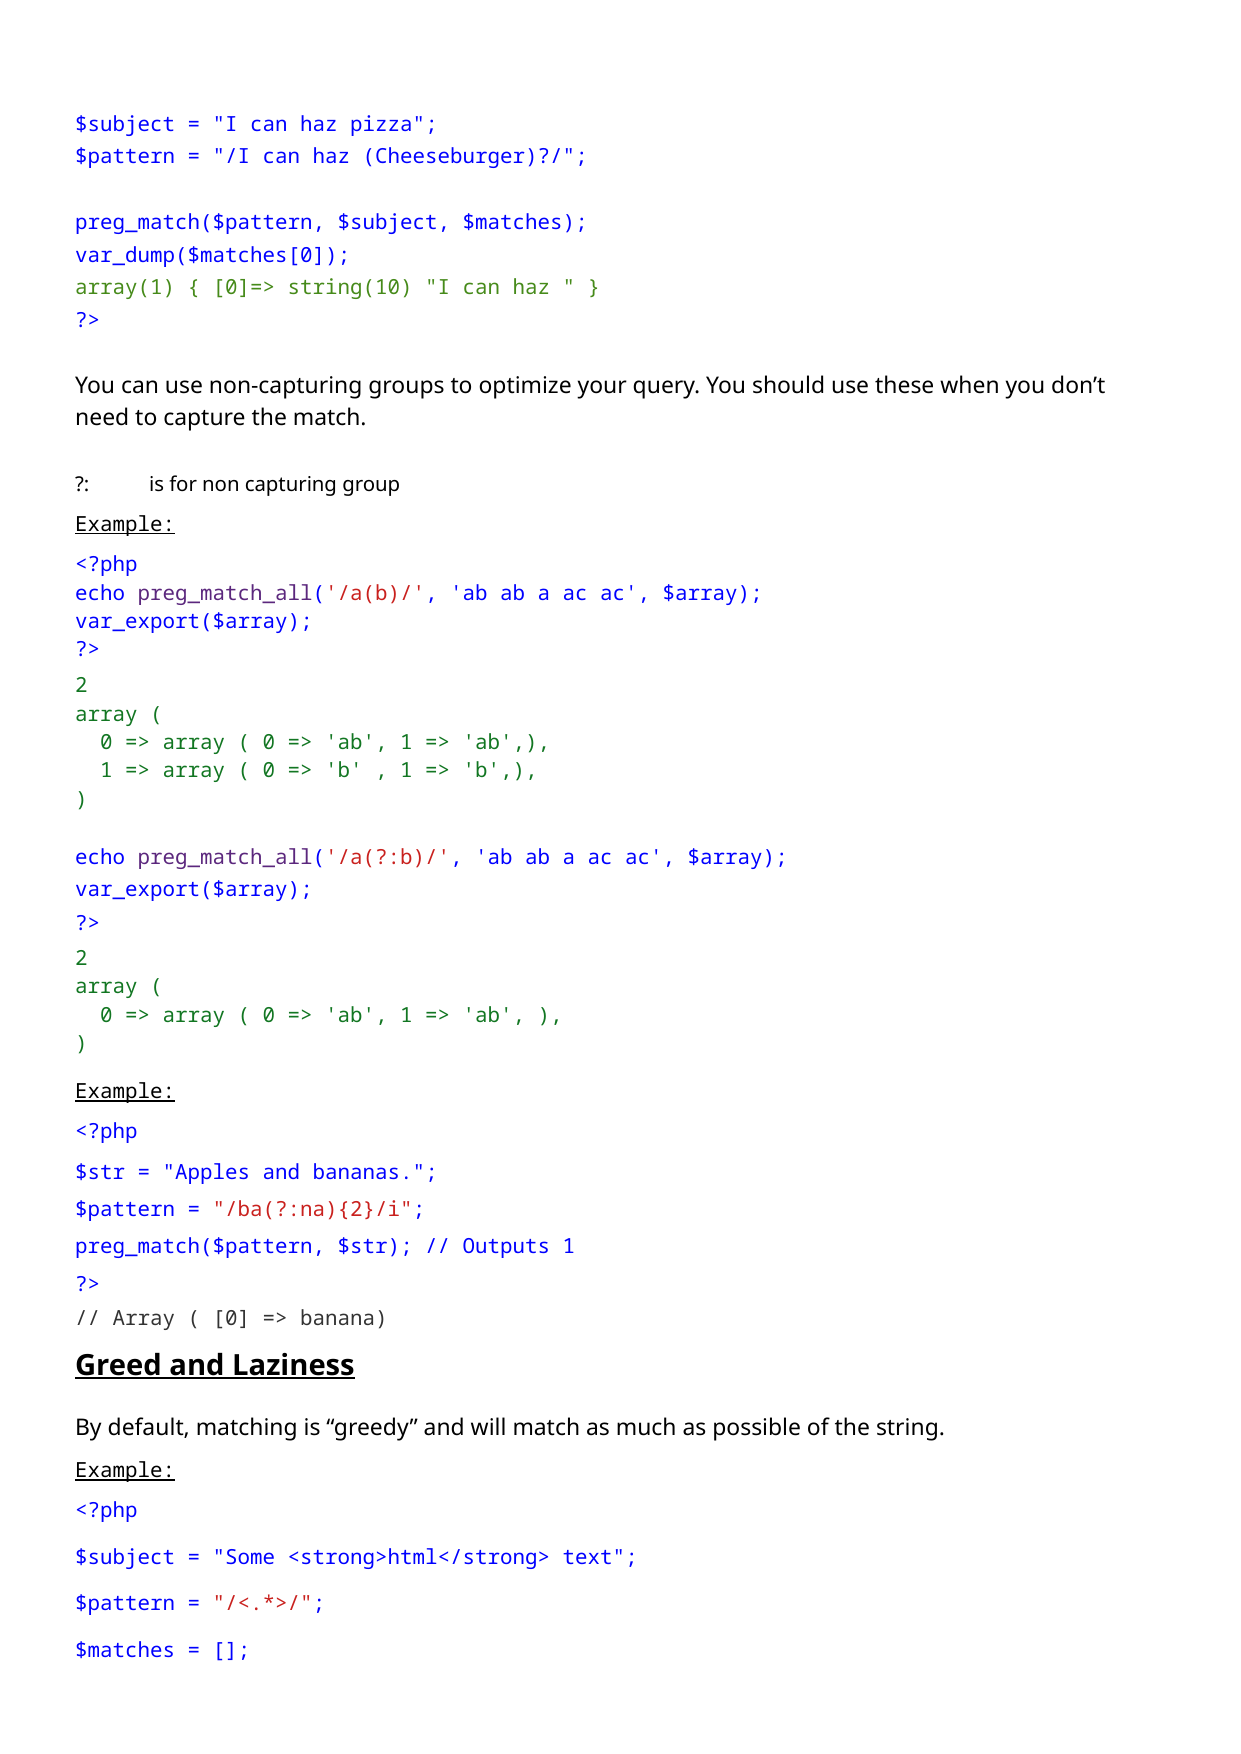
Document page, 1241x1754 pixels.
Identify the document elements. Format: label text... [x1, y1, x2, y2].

text echo preg_match_all('/a(b)/', 'ab ab a ac ac', $array); [75, 578, 1166, 606]
text Example: [75, 1075, 1166, 1104]
text array ( [75, 971, 1166, 1000]
text echo preg_match_all('/a(?:b)/', 'ab ab a ac ac', $array); [75, 842, 1166, 870]
text 0 => array ( 0 => 'ab', 1 => 'ab', ), [75, 1000, 1166, 1028]
text ) [75, 784, 1166, 812]
text Greed and Laziness [75, 1344, 1166, 1383]
text ) [75, 1028, 1166, 1057]
text Example: [75, 509, 1166, 537]
text $str = "Apples and bananas."; [75, 1157, 1166, 1185]
text By default, matching is “greedy” and will match as much as possible of the string. [75, 1410, 1166, 1442]
text Example: [75, 1454, 1166, 1483]
text <?php [75, 1116, 1166, 1145]
text var_export($array); [75, 606, 1166, 634]
text ?> [75, 907, 1166, 937]
text ?: is for non capturing group [75, 469, 1166, 497]
text array ( [75, 699, 1166, 727]
text preg_match($pattern, $subject, $matches); [75, 206, 1166, 236]
text ?> [75, 634, 1166, 663]
text ?> [75, 1269, 1166, 1297]
text preg_match($pattern, $str); // Outputs 1 [75, 1232, 1166, 1260]
text <?php [75, 1495, 1166, 1524]
text 2 [75, 669, 1166, 699]
text $matches = []; [75, 1635, 1166, 1663]
text 0 => array ( 0 => 'ab', 1 => 'ab',), [75, 727, 1166, 756]
text $pattern = "/<.*>/"; [75, 1588, 1166, 1617]
text $subject = "Some <strong>html</strong> text"; [75, 1542, 1166, 1570]
text $subject = "I can haz pizza"; [75, 108, 1166, 137]
text 2 [75, 943, 1166, 971]
text var_export($array); [75, 874, 1166, 903]
text var_dump($matches[0]); [75, 238, 1166, 268]
text $pattern = "/ba(?:na){2}/i"; [75, 1194, 1166, 1223]
text ?> [75, 304, 1166, 334]
text <?php [75, 549, 1166, 578]
text You can use non-capturing groups to optimize your query. You should use these when you don’t need to capture the match. [75, 369, 1166, 432]
text array(1) { [0]=> string(10) "I can haz " } [75, 271, 1166, 301]
text // Array ( [0] => banana) [75, 1303, 1166, 1332]
text 1 => array ( 0 => 'b' , 1 => 'b',), [75, 756, 1166, 784]
text $pattern = "/I can haz (Cheeseburger)?/"; [75, 140, 1166, 170]
